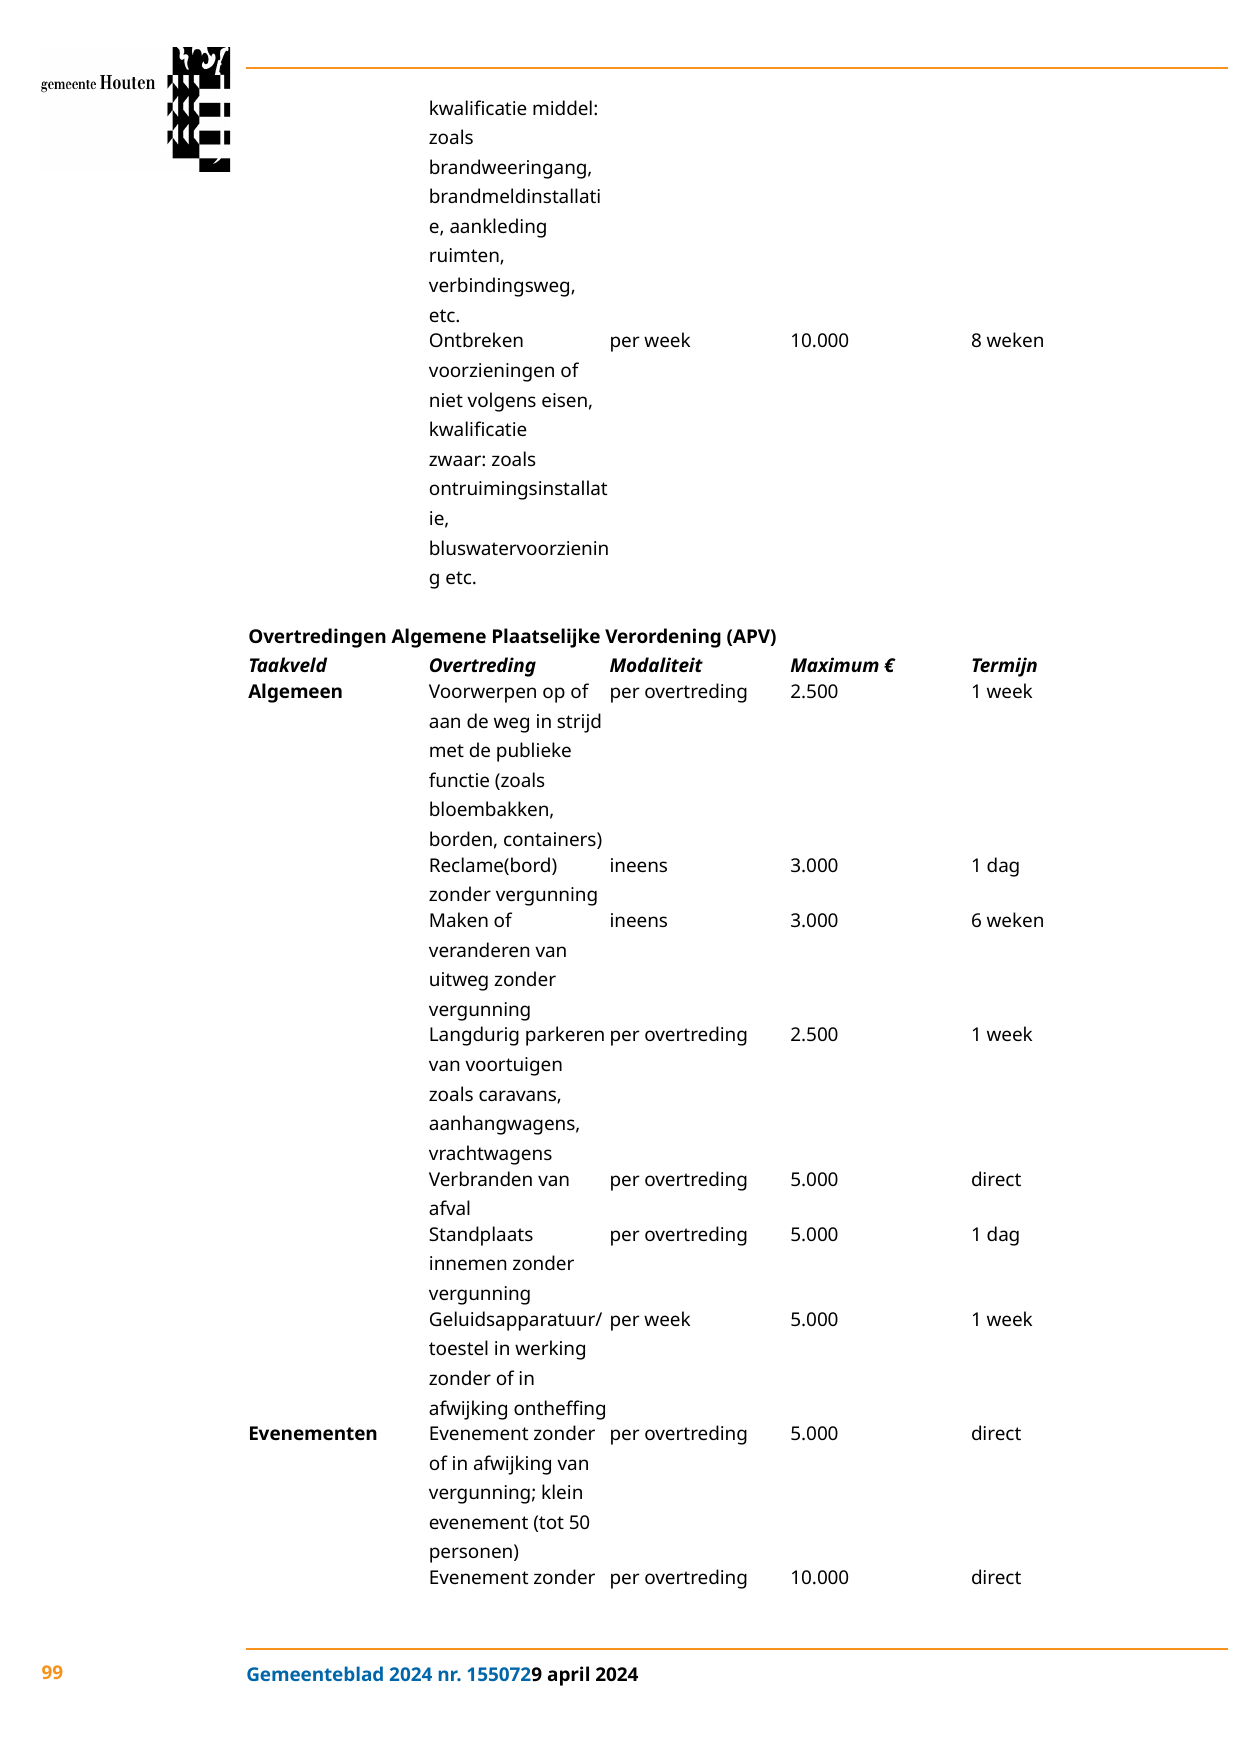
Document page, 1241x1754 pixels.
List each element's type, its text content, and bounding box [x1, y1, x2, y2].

table_cell Evenement zonder of in afwijking van vergunning; klein evenement (tot 50 personen) [429, 1420, 609, 1564]
table_cell 3.000 [790, 907, 971, 1022]
table_cell Voorwerpen op of aan de weg in strijd met de publieke functie (zoals bloembakken, borden, containers) [429, 678, 609, 852]
table_cell [971, 95, 1152, 328]
table_cell 2.500 [790, 1022, 971, 1166]
table_cell per overtreding [609, 678, 790, 852]
table_cell 6 weken [971, 907, 1152, 1022]
table_cell per overtreding [609, 1565, 790, 1590]
picture [41, 47, 231, 172]
table_cell [248, 1166, 429, 1221]
table_cell direct [971, 1166, 1152, 1221]
table_cell 1 dag [971, 852, 1152, 907]
table_cell direct [971, 1565, 1152, 1590]
table_cell Maken of veranderen van uitweg zonder vergunning [429, 907, 609, 1022]
table_header Termijn [971, 653, 1152, 678]
table_cell [790, 95, 971, 328]
table_cell Verbranden van afval [429, 1166, 609, 1221]
table_cell per week [609, 1306, 790, 1420]
table_cell [248, 1306, 429, 1420]
table_cell 3.000 [790, 852, 971, 907]
table_cell per week [609, 328, 790, 590]
text Overtredingen Algemene Plaatselijke Verordening (APV) [248, 623, 1152, 648]
table_cell per overtreding [609, 1022, 790, 1166]
table_cell 5.000 [790, 1166, 971, 1221]
table_cell [248, 1022, 429, 1166]
table_header Taakveld [248, 653, 429, 678]
table_cell 1 week [971, 1022, 1152, 1166]
table_header Modaliteit [609, 653, 790, 678]
table_cell [609, 95, 790, 328]
table_cell per overtreding [609, 1420, 790, 1564]
table_cell Geluidsapparatuur/ toestel in werking zonder of in afwijking ontheffing [429, 1306, 609, 1420]
table_cell Ontbreken voorzieningen of niet volgens eisen, kwalificatie zwaar: zoals ontruimingsinstallatie, bluswatervoorziening etc. [429, 328, 609, 590]
table_cell 2.500 [790, 678, 971, 852]
table_cell 1 week [971, 1306, 1152, 1420]
table_cell direct [971, 1420, 1152, 1564]
table_cell 10.000 [790, 328, 971, 590]
table_cell kwalificatie middel: zoals brandweeringang, brandmeldinstallatie, aankleding ruimten, verbindingsweg, etc. [429, 95, 609, 328]
table_cell Langdurig parkeren van voortuigen zoals caravans, aanhangwagens, vrachtwagens [429, 1022, 609, 1166]
table_cell 5.000 [790, 1420, 971, 1564]
table_cell ineens [609, 907, 790, 1022]
table_cell 5.000 [790, 1306, 971, 1420]
table_cell 1 dag [971, 1221, 1152, 1306]
table_cell Standplaats innemen zonder vergunning [429, 1221, 609, 1306]
table_cell per overtreding [609, 1221, 790, 1306]
table_cell 8 weken [971, 328, 1152, 590]
table_cell [248, 95, 429, 328]
table_cell Algemeen [248, 678, 429, 852]
table_cell [248, 1221, 429, 1306]
table_cell [248, 328, 429, 590]
table_cell 5.000 [790, 1221, 971, 1306]
table_header Maximum € [790, 653, 971, 678]
table_header Overtreding [429, 653, 609, 678]
table_cell Evenementen [248, 1420, 429, 1564]
table_cell 10.000 [790, 1565, 971, 1590]
table_cell per overtreding [609, 1166, 790, 1221]
table_cell [248, 1565, 429, 1590]
table_cell ineens [609, 852, 790, 907]
table_cell 1 week [971, 678, 1152, 852]
table_cell Reclame(bord) zonder vergunning [429, 852, 609, 907]
table_cell [248, 852, 429, 907]
table_cell Evenement zonder [429, 1565, 609, 1590]
table_cell [248, 907, 429, 1022]
